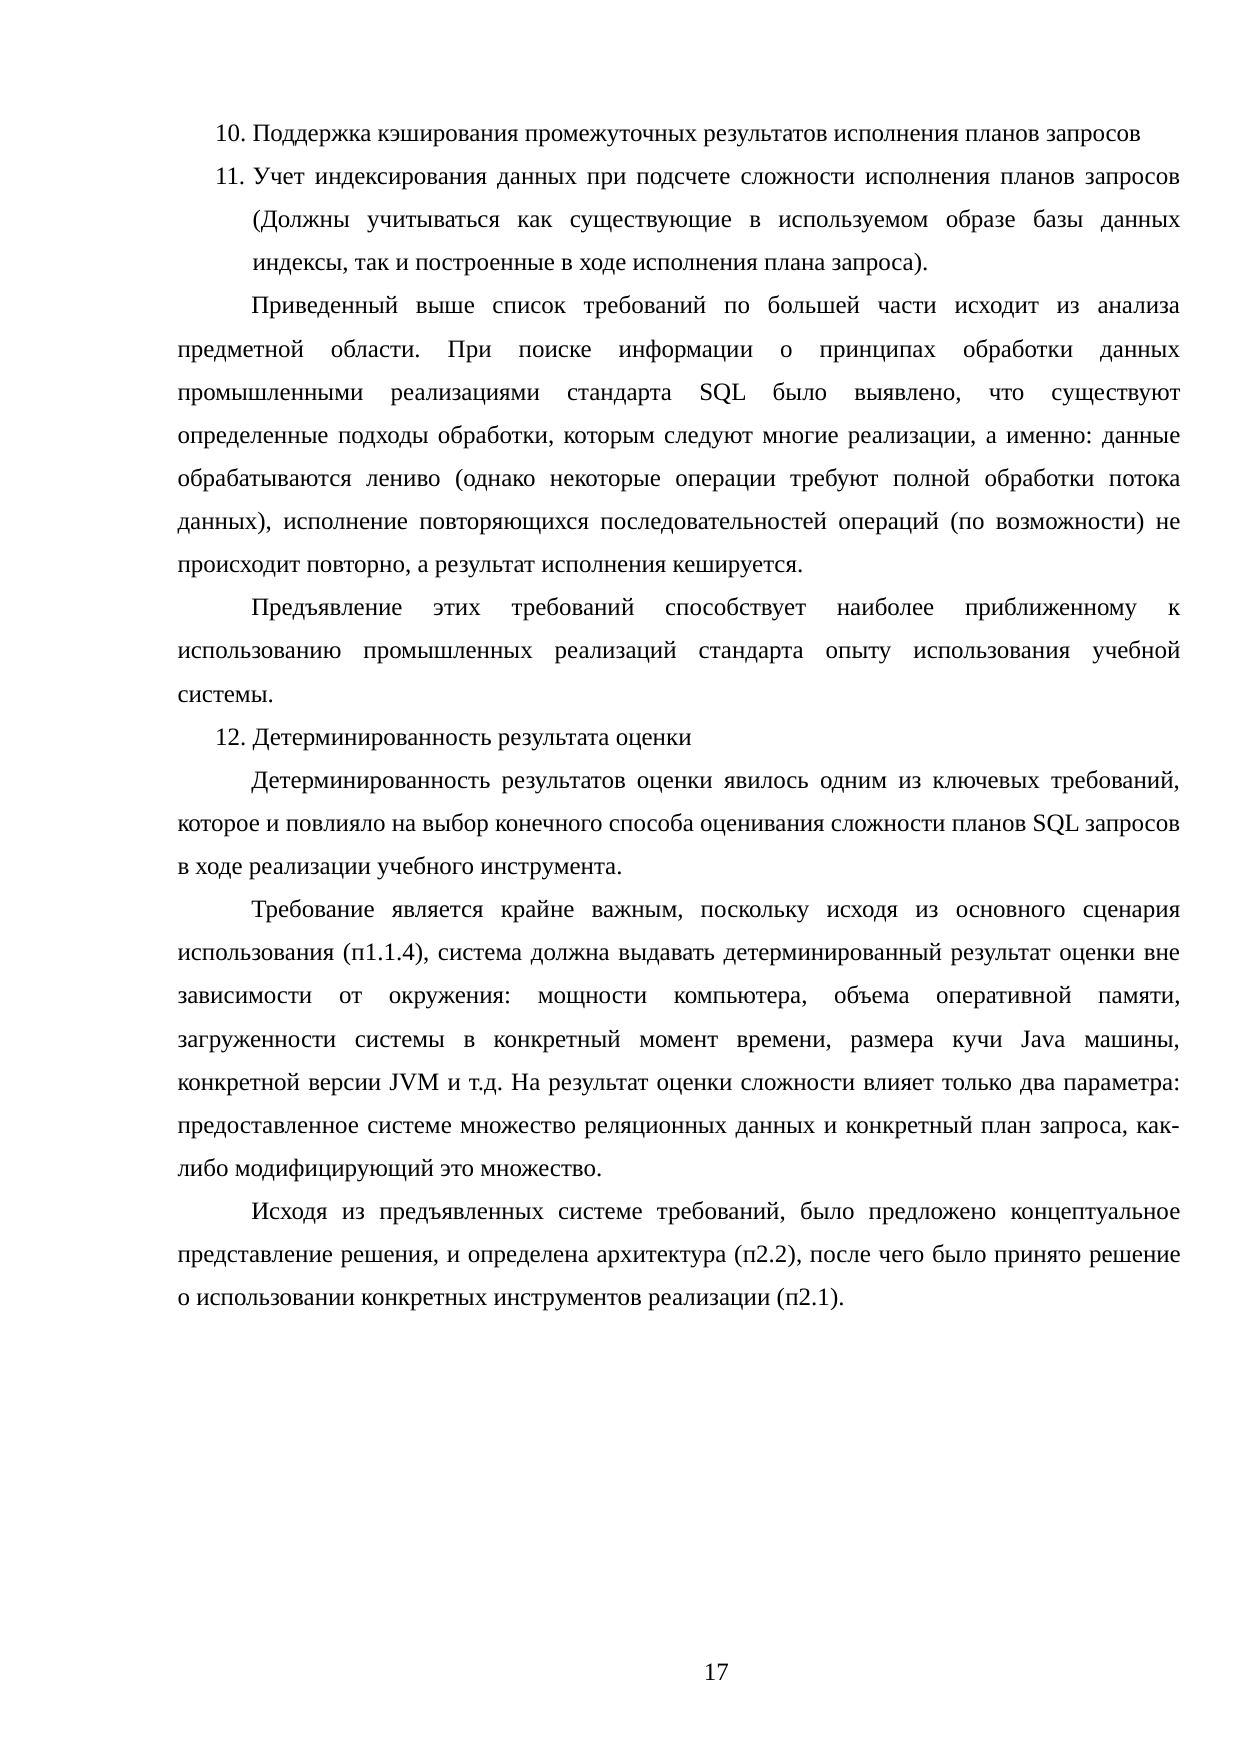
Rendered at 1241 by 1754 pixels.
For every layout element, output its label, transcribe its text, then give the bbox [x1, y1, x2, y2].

text Детерминированность результатов оценки явилось одним из ключевых требований, которое и повлияло на выбор конечного способа оценивания сложности планов SQL запросов в ходе реализации учебного инструмента. [177, 765, 1181, 880]
text Требование является крайне важным, поскольку исходя из основного сценария использования (п1.1.4), система должна выдавать детерминированный результат оценки вне зависимости от окружения: мощности компьютера, объема оперативной памяти, загруженности системы в конкретный момент времени, размера кучи Java машины, конкретной версии JVM и т.д. На результат оценки сложности влияет только два параметра: предоставленное системе множество реляционных данных и конкретный план запроса, как-либо модифицирующий это множество. [177, 894, 1181, 1182]
text Предъявление этих требований способствует наиболее приближенному к использованию промышленных реализаций стандарта опыту использования учебной системы. [177, 592, 1181, 707]
text Приведенный выше список требований по большей части исходит из анализа предметной области. При поиске информации о принципах обработки данных промышленными реализациями стандарта SQL было выявлено, что существуют определенные подходы обработки, которым следуют многие реализации, а именно: данные обрабатываются лениво (однако некоторые операции требуют полной обработки потока данных), исполнение повторяющихся последовательностей операций (по возможности) не происходит повторно, а результат исполнения кешируется. [177, 291, 1181, 578]
list Поддержка кэширования промежуточных результатов исполнения планов запросов [215, 118, 1181, 147]
text Исходя из предъявленных системе требований, было предложено концептуальное представление решения, и определена архитектура (п2.2), после чего было принято решение о использовании конкретных инструментов реализации (п2.1). [177, 1196, 1181, 1311]
list Учет индексирования данных при подсчете сложности исполнения планов запросов (Должны учитываться как существующие в используемом образе базы данных индексы, так и построенные в ходе исполнения плана запроса). [215, 161, 1181, 276]
list Детерминированность результата оценки [215, 722, 1181, 751]
